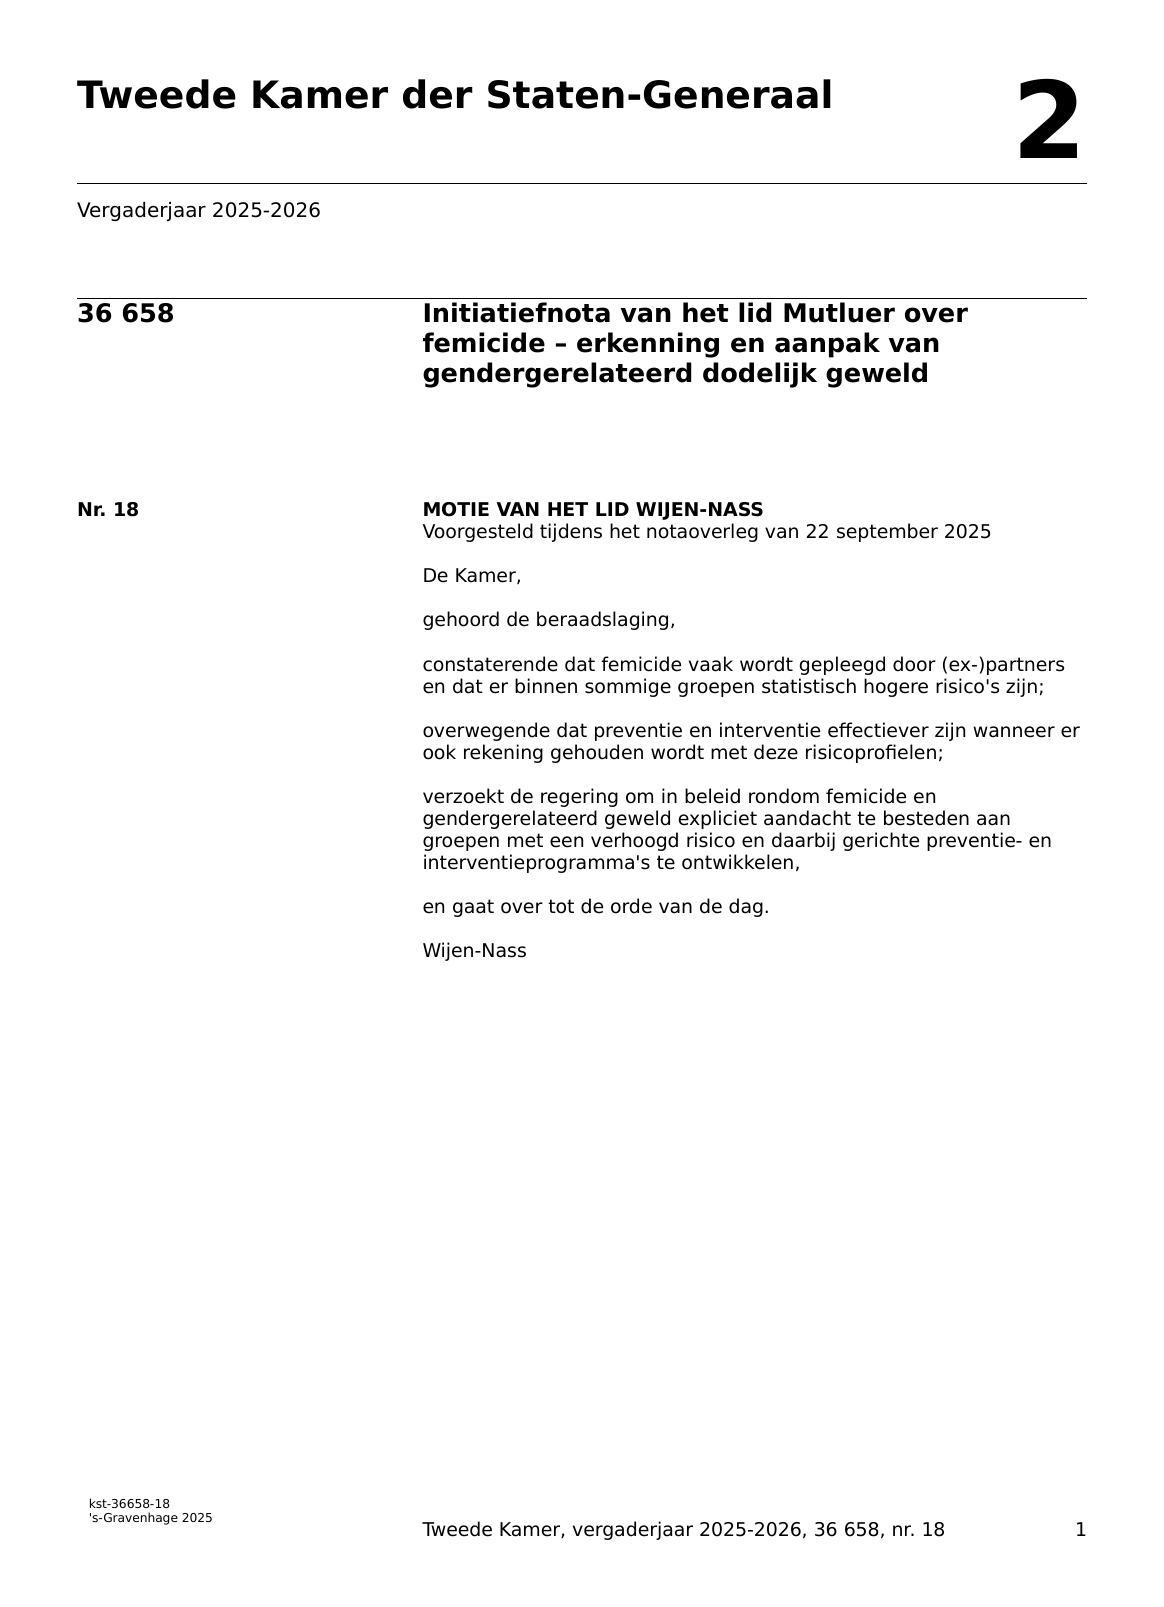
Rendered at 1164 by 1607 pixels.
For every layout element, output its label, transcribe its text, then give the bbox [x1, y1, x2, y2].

text verzoekt de regering om in beleid rondom femicide en gendergerelateerd geweld expliciet aandacht te besteden aan groepen met een verhoogd risico en daarbij gerichte preventie- en interventieprogramma's te ontwikkelen, [422, 786, 1087, 874]
text De Kamer, [422, 565, 1087, 587]
text Wijen-Nass [422, 940, 1087, 962]
text gehoord de beraadslaging, [422, 609, 1087, 631]
text constaterende dat femicide vaak wordt gepleegd door (ex-)partners en dat er binnen sommige groepen statistisch hogere risico's zijn; [422, 653, 1087, 697]
table_header Tweede Kamer der Staten-Generaal [77, 59, 886, 183]
text overwegende dat preventie en interventie effectiever zijn wanneer er ook rekening gehouden wordt met deze risicoprofielen; [422, 720, 1087, 764]
table_header 2 [886, 59, 1087, 183]
text Voorgesteld tijdens het notaoverleg van 22 september 2025 [422, 521, 1087, 543]
table_cell Vergaderjaar 2025-2026 [77, 184, 1087, 298]
subtitle Nr. 18 MOTIE VAN HET LID WIJEN-NASS [77, 499, 1087, 521]
text kst-36658-18 [88, 1497, 323, 1511]
subtitle 36 658 Initiatiefnota van het lid Mutluer over femicide – erkenning en aanpak van gendergerelateerd dodelijk geweld [77, 299, 1087, 388]
text 's-Gravenhage 2025 [88, 1511, 323, 1525]
text en gaat over tot de orde van de dag. [422, 896, 1087, 918]
